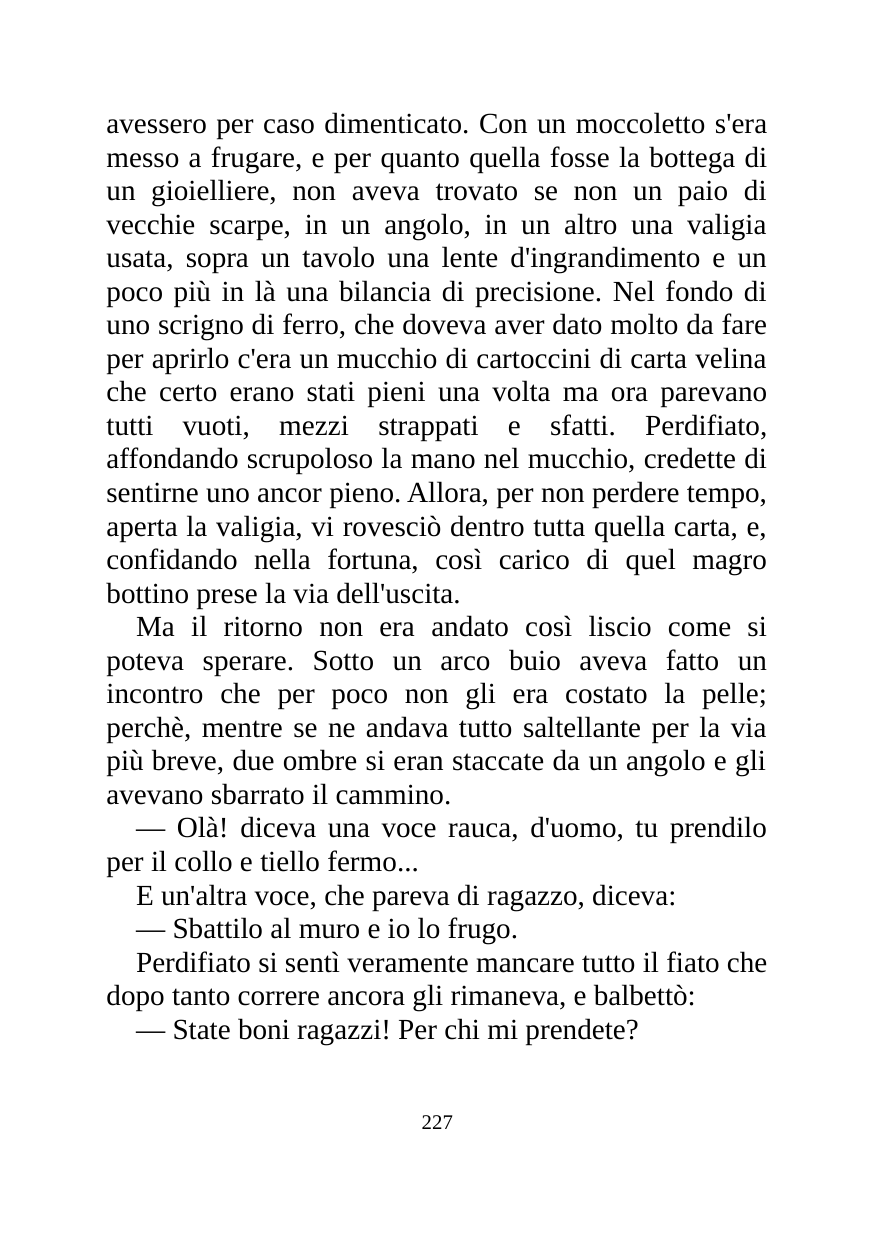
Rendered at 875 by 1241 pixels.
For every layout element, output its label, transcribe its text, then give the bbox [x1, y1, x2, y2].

text — State boni ragazzi! Per chi mi prendete? [106, 1012, 768, 1045]
text Perdifiato si sentì veramente mancare tutto il fiato che dopo tanto correre ancora gli rimaneva, e balbettò: [106, 945, 768, 1012]
text — Sbattilo al muro e io lo frugo. [106, 911, 768, 945]
text Ma il ritorno non era andato così liscio come si poteva sperare. Sotto un arco buio aveva fatto un incontro che per poco non gli era costato la pelle; perchè, mentre se ne andava tutto saltellante per la via più breve, due ombre si eran staccate da un angolo e gli avevano sbarrato il cammino. [106, 609, 768, 811]
text avessero per caso dimenticato. Con un moccoletto s'era messo a frugare, e per quanto quella fosse la bottega di un gioielliere, non aveva trovato se non un paio di vecchie scarpe, in un angolo, in un altro una valigia usata, sopra un tavolo una lente d'ingrandimento e un poco più in là una bilancia di precisione. Nel fondo di uno scrigno di ferro, che doveva aver dato molto da fare per aprirlo c'era un mucchio di cartoccini di carta velina che certo erano stati pieni una volta ma ora parevano tutti vuoti, mezzi strappati e sfatti. Perdifiato, affondando scrupoloso la mano nel mucchio, credette di sentirne uno ancor pieno. Allora, per non perdere tempo, aperta la valigia, vi rovesciò dentro tutta quella carta, e, confidando nella fortuna, così carico di quel magro bottino prese la via dell'uscita. [106, 106, 768, 609]
text E un'altra voce, che pareva di ragazzo, diceva: [106, 878, 768, 911]
text — Olà! diceva una voce rauca, d'uomo, tu prendilo per il collo e tiello fermo... [106, 811, 768, 878]
